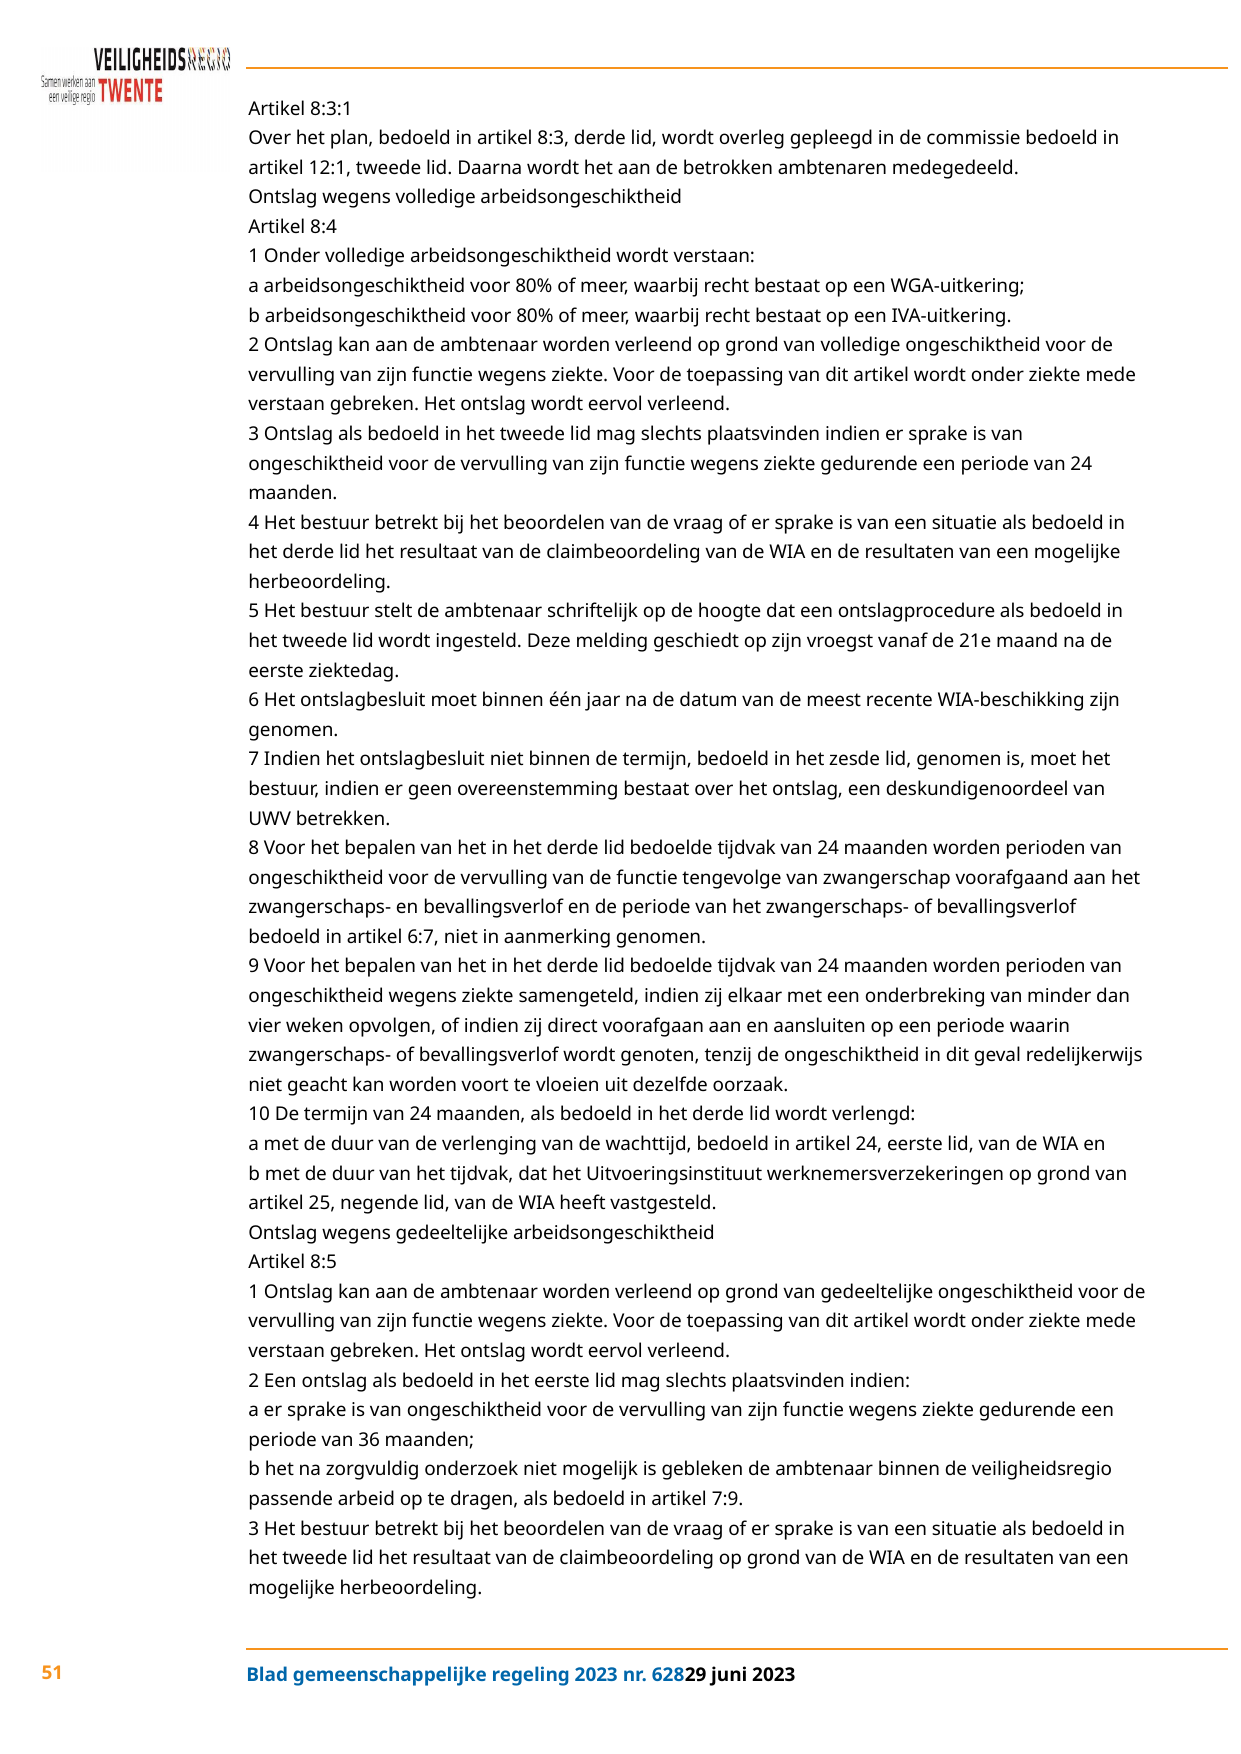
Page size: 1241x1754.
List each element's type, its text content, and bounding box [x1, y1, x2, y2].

text 2 Een ontslag als bedoeld in het eerste lid mag slechts plaatsvinden indien: [248, 1367, 1152, 1393]
text b het na zorgvuldig onderzoek niet mogelijk is gebleken de ambtenaar binnen de veiligheidsregio passende arbeid op te dragen, als bedoeld in artikel 7:9. [248, 1456, 1152, 1511]
text 1 Onder volledige arbeidsongeschiktheid wordt verstaan: [248, 243, 1152, 268]
text 3 Ontslag als bedoeld in het tweede lid mag slechts plaatsvinden indien er sprake is van ongeschiktheid voor de vervulling van zijn functie wegens ziekte gedurende een periode van 24 maanden. [248, 420, 1152, 505]
text 9 Voor het bepalen van het in het derde lid bedoelde tijdvak van 24 maanden worden perioden van ongeschiktheid wegens ziekte samengeteld, indien zij elkaar met een onderbreking van minder dan vier weken opvolgen, of indien zij direct voorafgaan aan en aansluiten op een periode waarin zwangerschaps- of bevallingsverlof wordt genoten, tenzij de ongeschiktheid in dit geval redelijkerwijs niet geacht kan worden voort te vloeien uit dezelfde oorzaak. [248, 953, 1152, 1097]
text Artikel 8:4 [248, 213, 1152, 239]
text Over het plan, bedoeld in artikel 8:3, derde lid, wordt overleg gepleegd in de commissie bedoeld in artikel 12:1, tweede lid. Daarna wordt het aan de betrokken ambtenaren medegedeeld. [248, 124, 1152, 180]
text b met de duur van het tijdvak, dat het Uitvoeringsinstituut werknemersverzekeringen op grond van artikel 25, negende lid, van de WIA heeft vastgesteld. [248, 1160, 1152, 1215]
text 10 De termijn van 24 maanden, als bedoeld in het derde lid wordt verlengd: [248, 1101, 1152, 1126]
text 2 Ontslag kan aan de ambtenaar worden verleend op grond van volledige ongeschiktheid voor de vervulling van zijn functie wegens ziekte. Voor de toepassing van dit artikel wordt onder ziekte mede verstaan gebreken. Het ontslag wordt eervol verleend. [248, 331, 1152, 416]
text 1 Ontslag kan aan de ambtenaar worden verleend op grond van gedeeltelijke ongeschiktheid voor de vervulling van zijn functie wegens ziekte. Voor de toepassing van dit artikel wordt onder ziekte mede verstaan gebreken. Het ontslag wordt eervol verleend. [248, 1278, 1152, 1363]
text 8 Voor het bepalen van het in het derde lid bedoelde tijdvak van 24 maanden worden perioden van ongeschiktheid voor de vervulling van de functie tengevolge van zwangerschap voorafgaand aan het zwangerschaps- en bevallingsverlof en de periode van het zwangerschaps- of bevallingsverlof bedoeld in artikel 6:7, niet in aanmerking genomen. [248, 834, 1152, 949]
text 5 Het bestuur stelt de ambtenaar schriftelijk op de hoogte dat een ontslagprocedure als bedoeld in het tweede lid wordt ingesteld. Deze melding geschiedt op zijn vroegst vanaf de 21e maand na de eerste ziektedag. [248, 598, 1152, 683]
text 4 Het bestuur betrekt bij het beoordelen van de vraag of er sprake is van een situatie als bedoeld in het derde lid het resultaat van de claimbeoordeling van de WIA en de resultaten van een mogelijke herbeoordeling. [248, 509, 1152, 594]
text 6 Het ontslagbesluit moet binnen één jaar na de datum van de meest recente WIA-beschikking zijn genomen. [248, 686, 1152, 742]
text Ontslag wegens volledige arbeidsongeschiktheid [248, 183, 1152, 209]
text Artikel 8:5 [248, 1248, 1152, 1274]
text a met de duur van de verlenging van de wachttijd, bedoeld in artikel 24, eerste lid, van de WIA en [248, 1130, 1152, 1156]
text Artikel 8:3:1 [248, 95, 1152, 121]
text 3 Het bestuur betrekt bij het beoordelen van de vraag of er sprake is van een situatie als bedoeld in het tweede lid het resultaat van de claimbeoordeling op grond van de WIA en de resultaten van een mogelijke herbeoordeling. [248, 1515, 1152, 1600]
text a er sprake is van ongeschiktheid voor de vervulling van zijn functie wegens ziekte gedurende een periode van 36 maanden; [248, 1396, 1152, 1452]
text b arbeidsongeschiktheid voor 80% of meer, waarbij recht bestaat op een IVA-uitkering. [248, 302, 1152, 328]
text Ontslag wegens gedeeltelijke arbeidsongeschiktheid [248, 1219, 1152, 1245]
picture [41, 47, 231, 172]
text a arbeidsongeschiktheid voor 80% of meer, waarbij recht bestaat op een WGA-uitkering; [248, 272, 1152, 298]
text 7 Indien het ontslagbesluit niet binnen de termijn, bedoeld in het zesde lid, genomen is, moet het bestuur, indien er geen overeenstemming bestaat over het ontslag, een deskundigenoordeel van UWV betrekken. [248, 746, 1152, 831]
